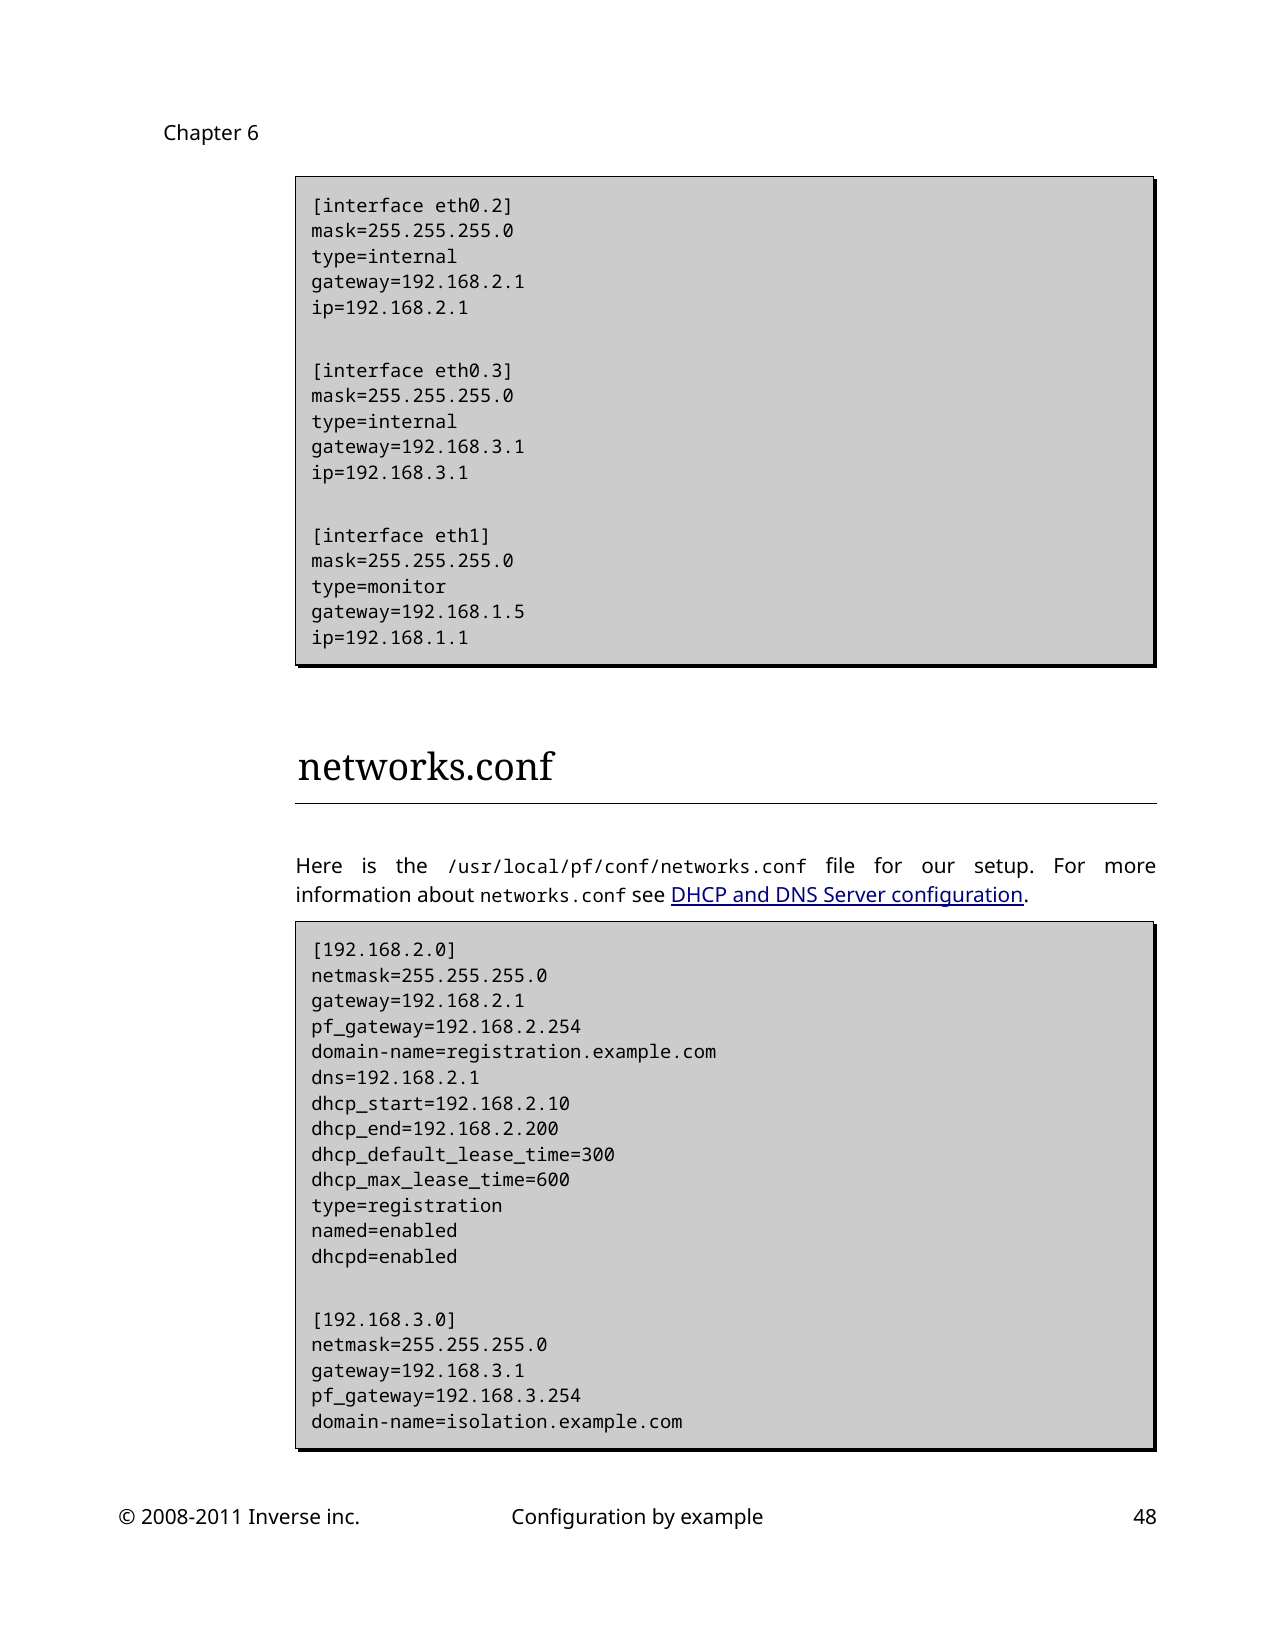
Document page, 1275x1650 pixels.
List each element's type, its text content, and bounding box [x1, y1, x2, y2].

subtitle networks.conf [295, 740, 1157, 803]
text [interface eth1] mask=255.255.255.0 type=monitor gateway=192.168.1.5 ip=192.168.1.1 [296, 506, 1153, 664]
text [192.168.3.0] netmask=255.255.255.0 gateway=192.168.3.1 pf_gateway=192.168.3.254 domain-name=isolation.example.com [296, 1290, 1153, 1448]
text [interface eth0.2] mask=255.255.255.0 type=internal gateway=192.168.2.1 ip=192.168.2.1 [296, 177, 1153, 309]
text [interface eth0.3] mask=255.255.255.0 type=internal gateway=192.168.3.1 ip=192.168.3.1 [296, 341, 1153, 474]
text [192.168.2.0] netmask=255.255.255.0 gateway=192.168.2.1 pf_gateway=192.168.2.254 domain-name=registration.example.com dns=192.168.2.1 dhcp_start=192.168.2.10 dhcp_end=192.168.2.200 dhcp_default_lease_time=300 dhcp_max_lease_time=600 type=registration named=enabled dhcpd=enabled [296, 922, 1153, 1259]
text Here is the /usr/local/pf/conf/networks.conf file for our setup. For more information about networks.conf see DHCP and DNS Server configuration. [295, 852, 1157, 908]
